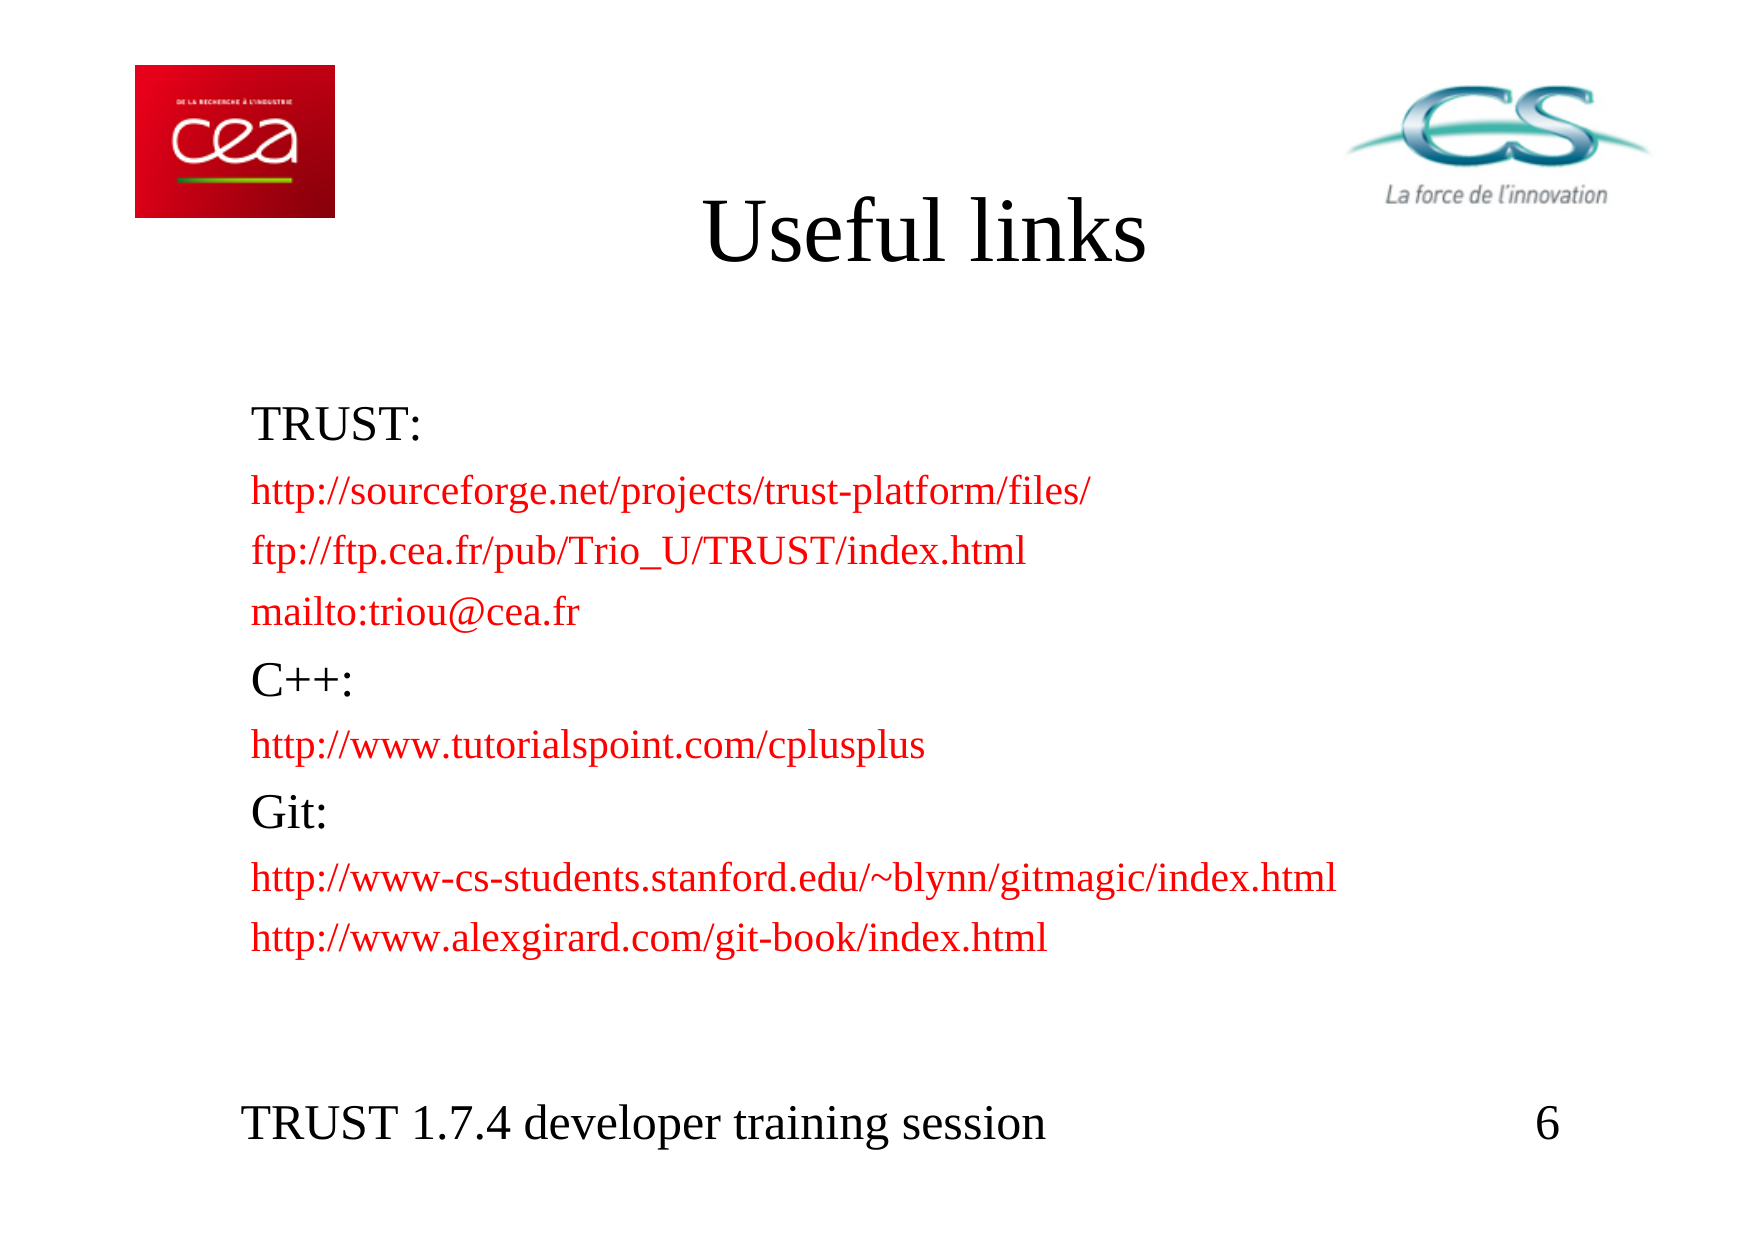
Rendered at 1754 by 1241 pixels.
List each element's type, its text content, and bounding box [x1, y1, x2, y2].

subtitle TRUST: http://sourceforge.net/projects/trust-platform/files/ ftp://ftp.cea.fr/pub/Trio_U/TRUST/index.html mailto:triou@cea.fr C++: http://www.tutorialspoint.com/cplusplus Git: http://www-cs-students.stanford.edu/~blynn/gitmagic/index.html http://www.alexgirard.com/git-book/index.html [235, 382, 1639, 1028]
title Useful links [249, 130, 1601, 318]
picture [135, 65, 335, 218]
picture [1340, 73, 1662, 218]
